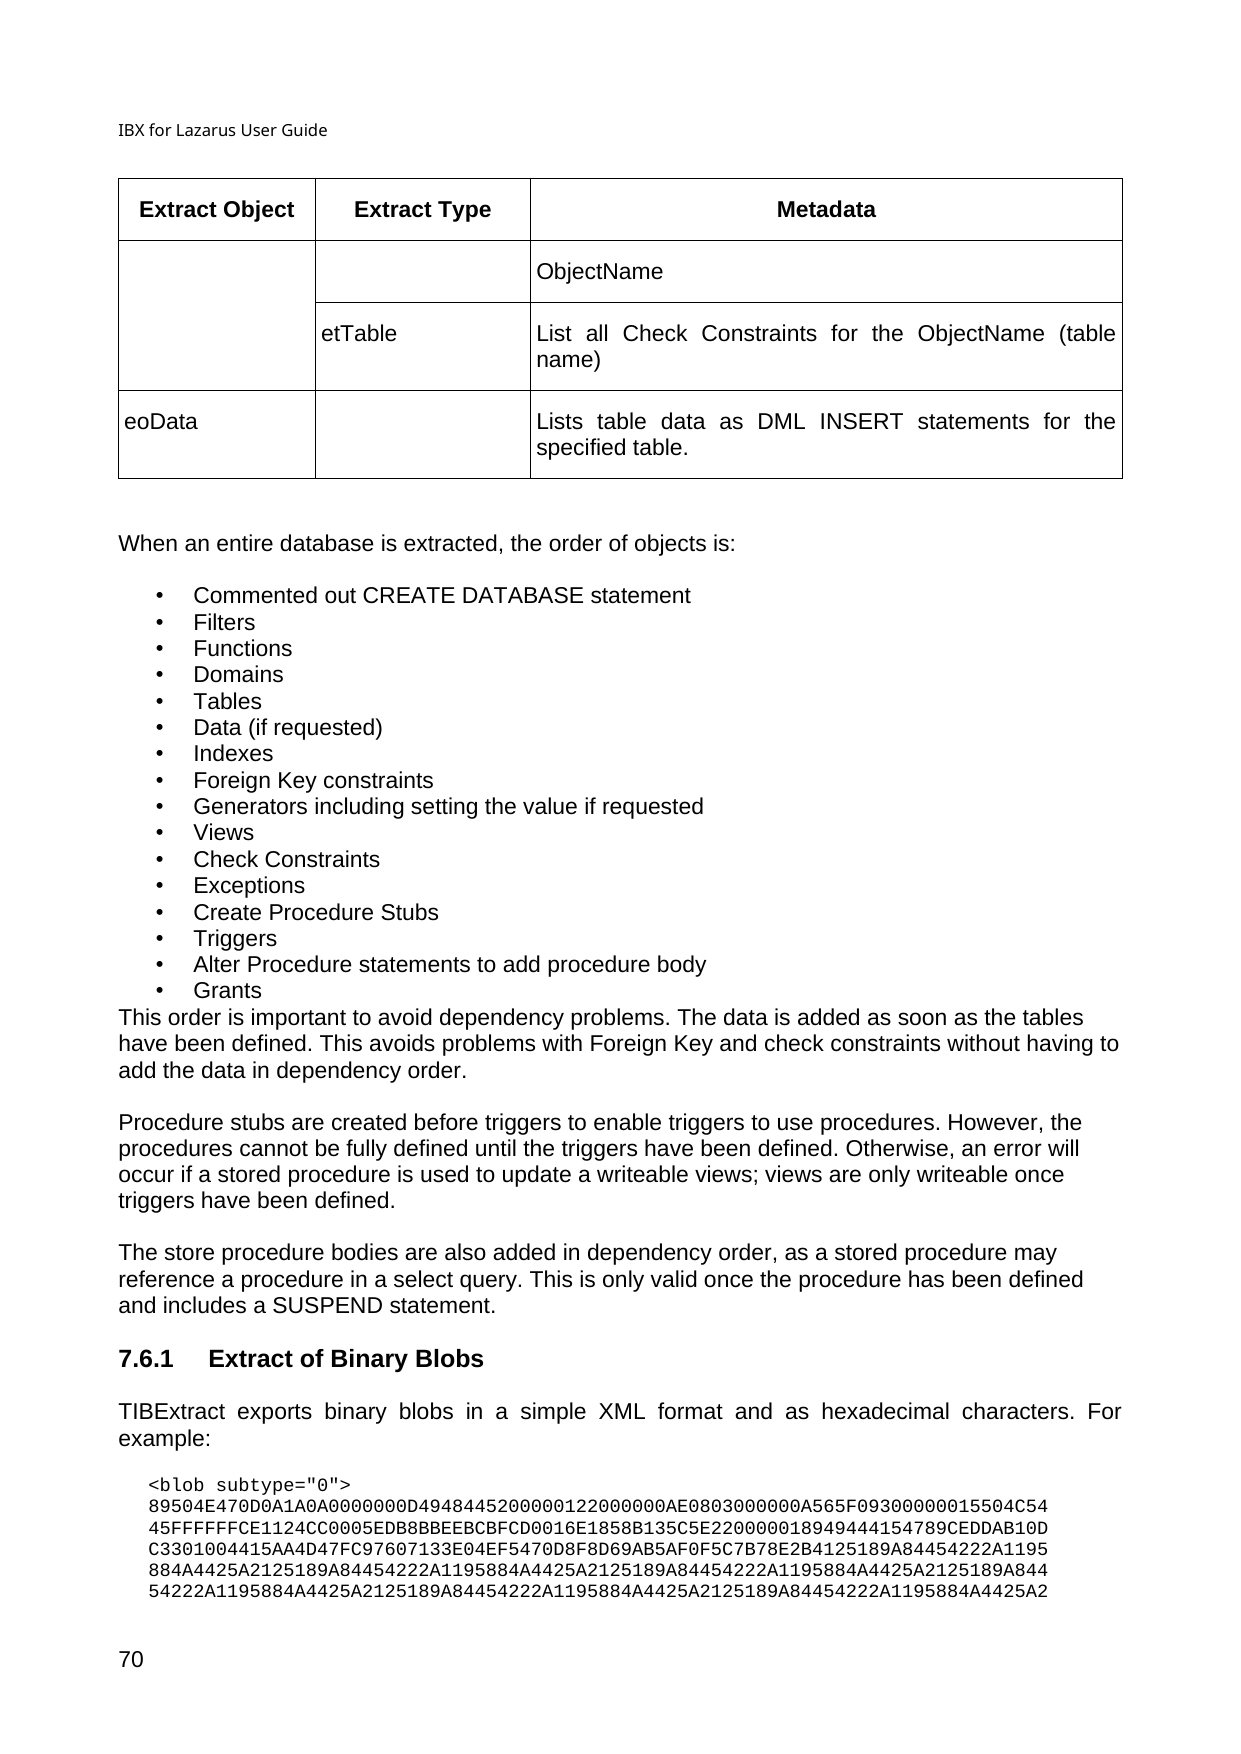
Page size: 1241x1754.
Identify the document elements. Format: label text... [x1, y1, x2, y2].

list Generators including setting the value if requested [156, 793, 1122, 819]
list Create Procedure Stubs [156, 898, 1122, 925]
text This order is important to avoid dependency problems. The data is added as soon as the tables have been defined. This avoids problems with Foreign Key and check constraints without having to add the data in dependency order. [118, 1004, 1122, 1083]
text C3301004415AA4D47FC97607133E04EF5470D8F8D69AB5AF0F5C7B78E2B4125189A84454222A1195 [148, 1540, 1122, 1561]
table_cell eoData [119, 391, 315, 478]
table_cell List all Check Constraints for the ObjectName (table name) [531, 303, 1122, 390]
list Check Constraints [156, 846, 1122, 872]
text 89504E470D0A1A0A0000000D4948445200000122000000AE0803000000A565F09300000015504C54 [148, 1497, 1122, 1518]
subtitle Extract of Binary Blobs [118, 1344, 1122, 1373]
table_cell Lists table data as DML INSERT statements for the specified table. [531, 391, 1122, 478]
table_cell ObjectName [531, 241, 1122, 302]
table_cell [316, 391, 530, 478]
text TIBExtract exports binary blobs in a simple XML format and as hexadecimal characters. For example: [118, 1398, 1122, 1451]
list Triggers [156, 925, 1122, 951]
list Exceptions [156, 872, 1122, 898]
text The store procedure bodies are also added in dependency order, as a stored procedure may reference a procedure in a select query. This is only valid once the procedure has been defined and includes a SUSPEND statement. [118, 1239, 1122, 1318]
text 45FFFFFFCE1124CC0005EDB8BBEEBCBFCD0016E1858B135C5E220000018949444154789CEDDAB10D [148, 1518, 1122, 1540]
table_cell [316, 241, 530, 302]
table_header Metadata [531, 179, 1122, 240]
list Indexes [156, 740, 1122, 767]
text 884A4425A2125189A84454222A1195884A4425A2125189A84454222A1195884A4425A2125189A844 [148, 1561, 1122, 1582]
list Views [156, 819, 1122, 846]
text Procedure stubs are created before triggers to enable triggers to use procedures. However, the procedures cannot be fully defined until the triggers have been defined. Otherwise, an error will occur if a stored procedure is used to update a writeable views; views are only writeable once triggers have been defined. [118, 1108, 1122, 1214]
table_header Extract Type [316, 179, 530, 240]
list Foreign Key constraints [156, 767, 1122, 793]
text <blob subtype="0"> [148, 1476, 1122, 1497]
list Grants [156, 977, 1122, 1004]
table_cell [119, 241, 315, 390]
text When an entire database is extracted, the order of objects is: [118, 530, 1122, 557]
table_cell etTable [316, 303, 530, 390]
list Domains [156, 661, 1122, 688]
list Functions [156, 635, 1122, 661]
list Alter Procedure statements to add procedure body [156, 951, 1122, 977]
table_header Extract Object [119, 179, 315, 240]
list Commented out CREATE DATABASE statement [156, 582, 1122, 608]
text 54222A1195884A4425A2125189A84454222A1195884A4425A2125189A84454222A1195884A4425A2 [148, 1582, 1122, 1603]
list Filters [156, 608, 1122, 635]
list Tables [156, 688, 1122, 714]
list Data (if requested) [156, 714, 1122, 740]
